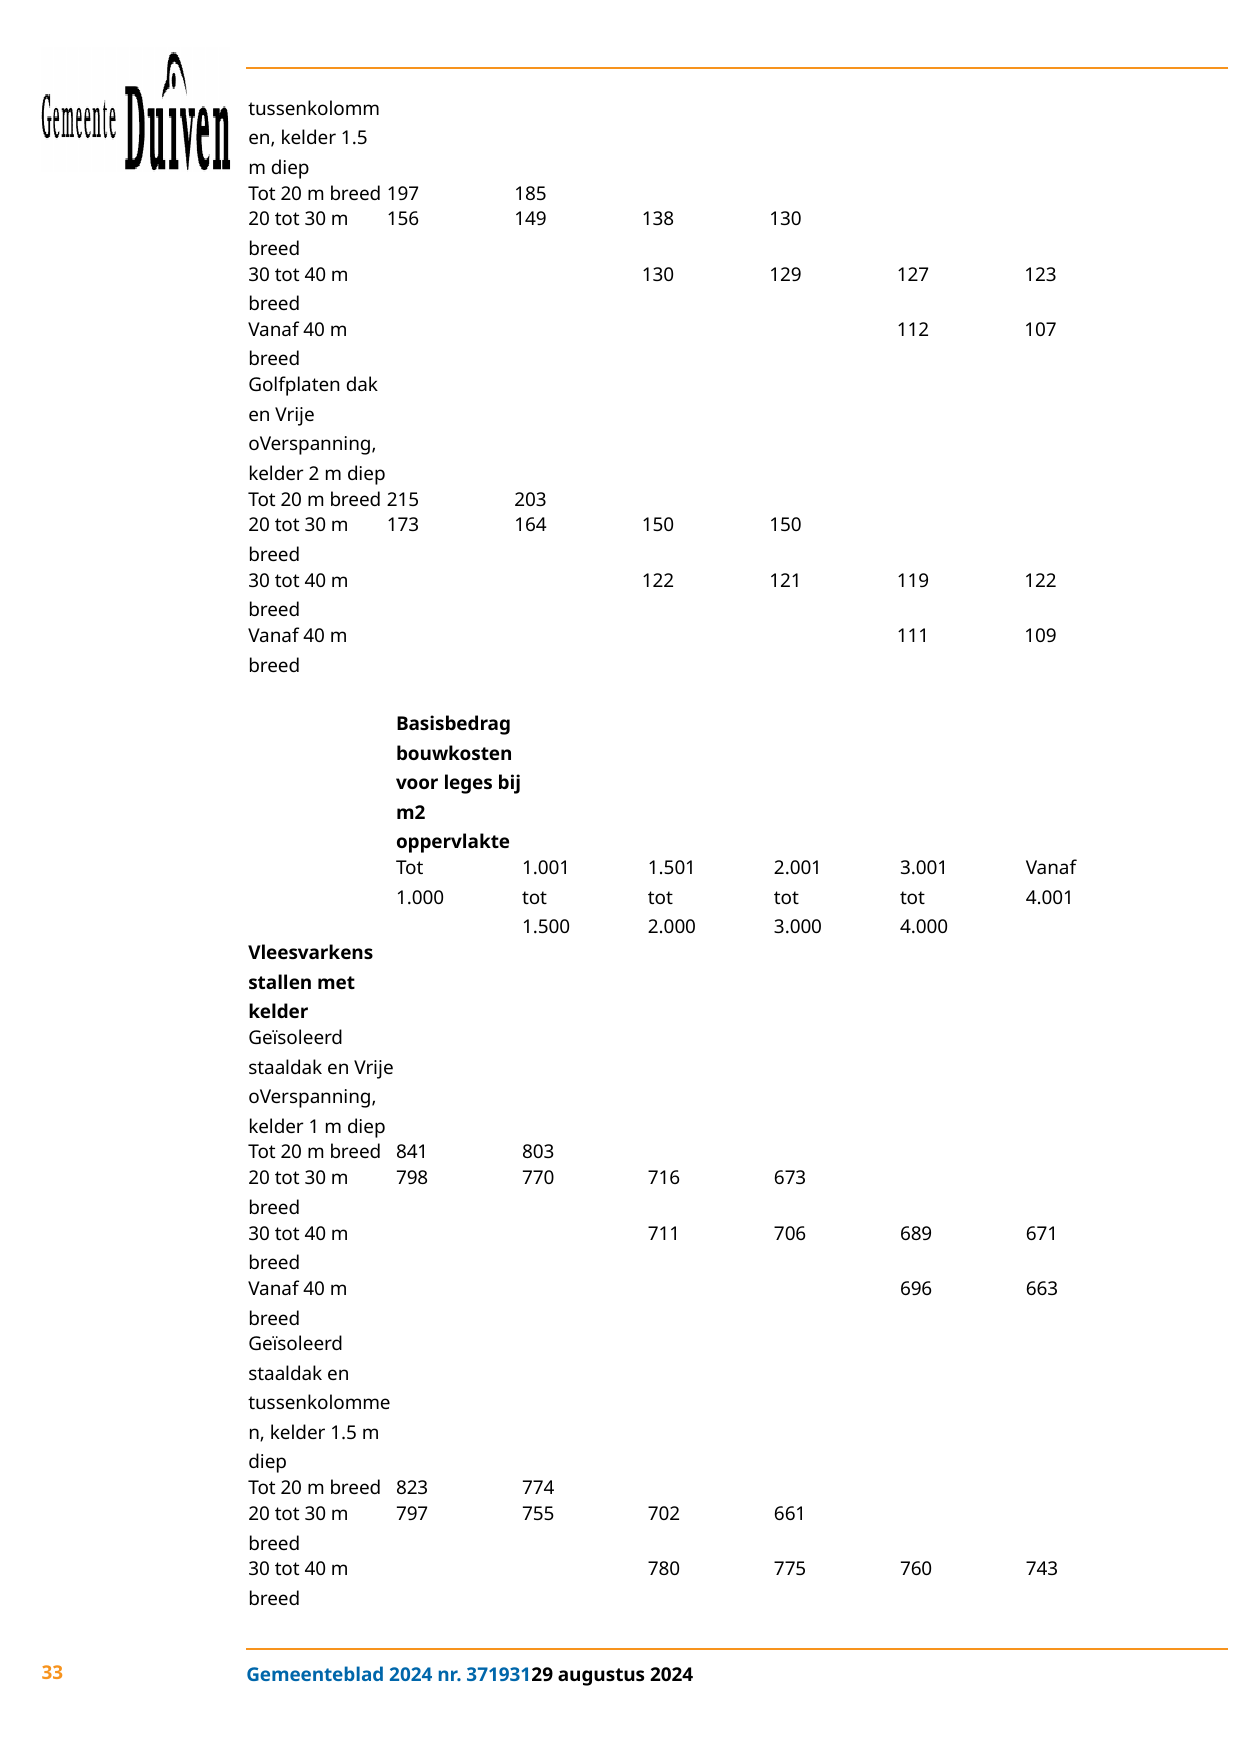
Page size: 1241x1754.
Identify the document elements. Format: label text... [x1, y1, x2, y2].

table_cell [522, 939, 648, 1024]
table_cell [774, 1024, 900, 1139]
table_cell [1026, 1139, 1152, 1164]
table_cell 150 [769, 512, 897, 567]
table_header Basisbedrag bouwkosten voor leges bij m2 oppervlakte [396, 710, 522, 854]
table_cell [1026, 1024, 1152, 1139]
table_cell [900, 1139, 1026, 1164]
table_cell [642, 622, 769, 677]
table_cell Tot 20 m breed [248, 1139, 396, 1164]
table_cell [522, 1556, 648, 1611]
table_cell [387, 622, 514, 677]
table_cell 150 [642, 512, 769, 567]
table_cell 30 tot 40 m breed [248, 261, 387, 316]
table_cell [387, 261, 514, 316]
table_cell Tot 20 m breed [248, 1475, 396, 1500]
table_cell Vanaf 40 m breed [248, 1275, 396, 1330]
table_cell 138 [642, 205, 769, 261]
table_cell 130 [769, 205, 897, 261]
table_cell 673 [774, 1165, 900, 1220]
table_cell [648, 939, 774, 1024]
table_cell Geïsoleerd staaldak en Vrije oVerspanning, kelder 1 m diep [248, 1024, 396, 1139]
table_cell [642, 316, 769, 371]
table_cell 663 [1026, 1275, 1152, 1330]
table_cell 185 [514, 180, 642, 205]
table_cell 755 [522, 1500, 648, 1556]
table_cell 716 [648, 1165, 774, 1220]
table_cell 197 [387, 180, 514, 205]
table_cell 111 [897, 622, 1024, 677]
table_cell [897, 486, 1024, 512]
table_cell [648, 1475, 774, 1500]
table_cell [1026, 1330, 1152, 1474]
table_cell 30 tot 40 m breed [248, 1220, 396, 1275]
table_cell [769, 316, 897, 371]
table_cell [900, 1024, 1026, 1139]
table_cell [900, 1330, 1026, 1474]
table_cell [642, 180, 769, 205]
table_cell 119 [897, 567, 1024, 622]
table_cell [769, 95, 897, 180]
table_cell [396, 1330, 522, 1474]
table_cell [1026, 1500, 1152, 1556]
table_cell [522, 1024, 648, 1139]
table_cell [248, 855, 396, 939]
table_cell [900, 1165, 1026, 1220]
table_header [248, 710, 396, 854]
table_cell [522, 1220, 648, 1275]
table_cell [648, 1024, 774, 1139]
table_cell [642, 371, 769, 486]
table_cell [1026, 1165, 1152, 1220]
table_cell 112 [897, 316, 1024, 371]
table_cell [648, 1330, 774, 1474]
table_cell 203 [514, 486, 642, 512]
table_cell [769, 180, 897, 205]
table_cell 3.001 tot 4.000 [900, 855, 1026, 939]
table_cell 770 [522, 1165, 648, 1220]
table_cell [774, 939, 900, 1024]
table_cell [900, 1500, 1026, 1556]
table_cell [1024, 512, 1152, 567]
table_cell 173 [387, 512, 514, 567]
table_cell [387, 95, 514, 180]
table_cell 671 [1026, 1220, 1152, 1275]
table_cell [897, 371, 1024, 486]
table_cell [1024, 95, 1152, 180]
table_cell [769, 371, 897, 486]
picture [41, 47, 231, 172]
table_cell 20 tot 30 m breed [248, 512, 387, 567]
table_cell [514, 316, 642, 371]
table_cell 109 [1024, 622, 1152, 677]
table_cell [514, 567, 642, 622]
table_cell 122 [1024, 567, 1152, 622]
table_cell 30 tot 40 m breed [248, 1556, 396, 1611]
table_cell 823 [396, 1475, 522, 1500]
table_cell [642, 486, 769, 512]
table_cell [900, 1475, 1026, 1500]
table_cell [897, 95, 1024, 180]
table_cell [648, 1139, 774, 1164]
table_cell [774, 1275, 900, 1330]
table_cell 775 [774, 1556, 900, 1611]
table_cell 123 [1024, 261, 1152, 316]
table_cell [1026, 939, 1152, 1024]
table_cell 215 [387, 486, 514, 512]
table_cell 127 [897, 261, 1024, 316]
table_cell [897, 205, 1024, 261]
table_cell [396, 1024, 522, 1139]
table_cell 689 [900, 1220, 1026, 1275]
table_cell 1.501 tot 2.000 [648, 855, 774, 939]
table_cell 1.001 tot 1.500 [522, 855, 648, 939]
table_cell 156 [387, 205, 514, 261]
table_cell 711 [648, 1220, 774, 1275]
table_cell [396, 1220, 522, 1275]
table_cell 149 [514, 205, 642, 261]
table_cell 780 [648, 1556, 774, 1611]
table_cell [514, 95, 642, 180]
table_cell 774 [522, 1475, 648, 1500]
table_cell Vanaf 40 m breed [248, 316, 387, 371]
table_cell [1024, 205, 1152, 261]
table_cell [387, 316, 514, 371]
table_cell Geïsoleerd staaldak en tussenkolommen, kelder 1.5 m diep [248, 1330, 396, 1474]
table_cell [642, 95, 769, 180]
table_cell [396, 939, 522, 1024]
table_cell Tot 20 m breed [248, 486, 387, 512]
table_cell [387, 567, 514, 622]
table_cell [1024, 371, 1152, 486]
table_cell Vanaf 4.001 [1026, 855, 1152, 939]
table_cell 129 [769, 261, 897, 316]
table_cell Vanaf 40 m breed [248, 622, 387, 677]
table_cell [897, 512, 1024, 567]
table_cell [396, 1556, 522, 1611]
table_cell [897, 180, 1024, 205]
table_cell 20 tot 30 m breed [248, 1165, 396, 1220]
table_cell 20 tot 30 m breed [248, 205, 387, 261]
table_cell 30 tot 40 m breed [248, 567, 387, 622]
table_cell 2.001 tot 3.000 [774, 855, 900, 939]
table_cell Golfplaten dak en Vrije oVerspanning, kelder 2 m diep [248, 371, 387, 486]
table_cell [514, 261, 642, 316]
table_cell [522, 1275, 648, 1330]
table_cell 696 [900, 1275, 1026, 1330]
table_cell 760 [900, 1556, 1026, 1611]
table_cell 743 [1026, 1556, 1152, 1611]
table_cell 130 [642, 261, 769, 316]
table_cell [1024, 486, 1152, 512]
table_cell 841 [396, 1139, 522, 1164]
table_cell 107 [1024, 316, 1152, 371]
table_cell tussenkolommen, kelder 1.5 m diep [248, 95, 387, 180]
table_cell [1024, 180, 1152, 205]
table_cell Tot 20 m breed [248, 180, 387, 205]
table_cell [648, 1275, 774, 1330]
table_cell [774, 1330, 900, 1474]
table_cell [514, 371, 642, 486]
table_cell Tot 1.000 [396, 855, 522, 939]
table_cell [387, 371, 514, 486]
table_cell 798 [396, 1165, 522, 1220]
table_cell 164 [514, 512, 642, 567]
table_cell 20 tot 30 m breed [248, 1500, 396, 1556]
table_cell 661 [774, 1500, 900, 1556]
table_cell [522, 1330, 648, 1474]
table_cell 702 [648, 1500, 774, 1556]
table_cell 797 [396, 1500, 522, 1556]
table_cell [769, 622, 897, 677]
table_cell [1026, 1475, 1152, 1500]
table_cell [769, 486, 897, 512]
table_cell 706 [774, 1220, 900, 1275]
table_cell [396, 1275, 522, 1330]
table_cell 122 [642, 567, 769, 622]
table_cell [514, 622, 642, 677]
table_cell 121 [769, 567, 897, 622]
table_cell Vleesvarkens stallen met kelder [248, 939, 396, 1024]
table_cell [774, 1475, 900, 1500]
table_cell [774, 1139, 900, 1164]
table_cell [900, 939, 1026, 1024]
table_cell 803 [522, 1139, 648, 1164]
